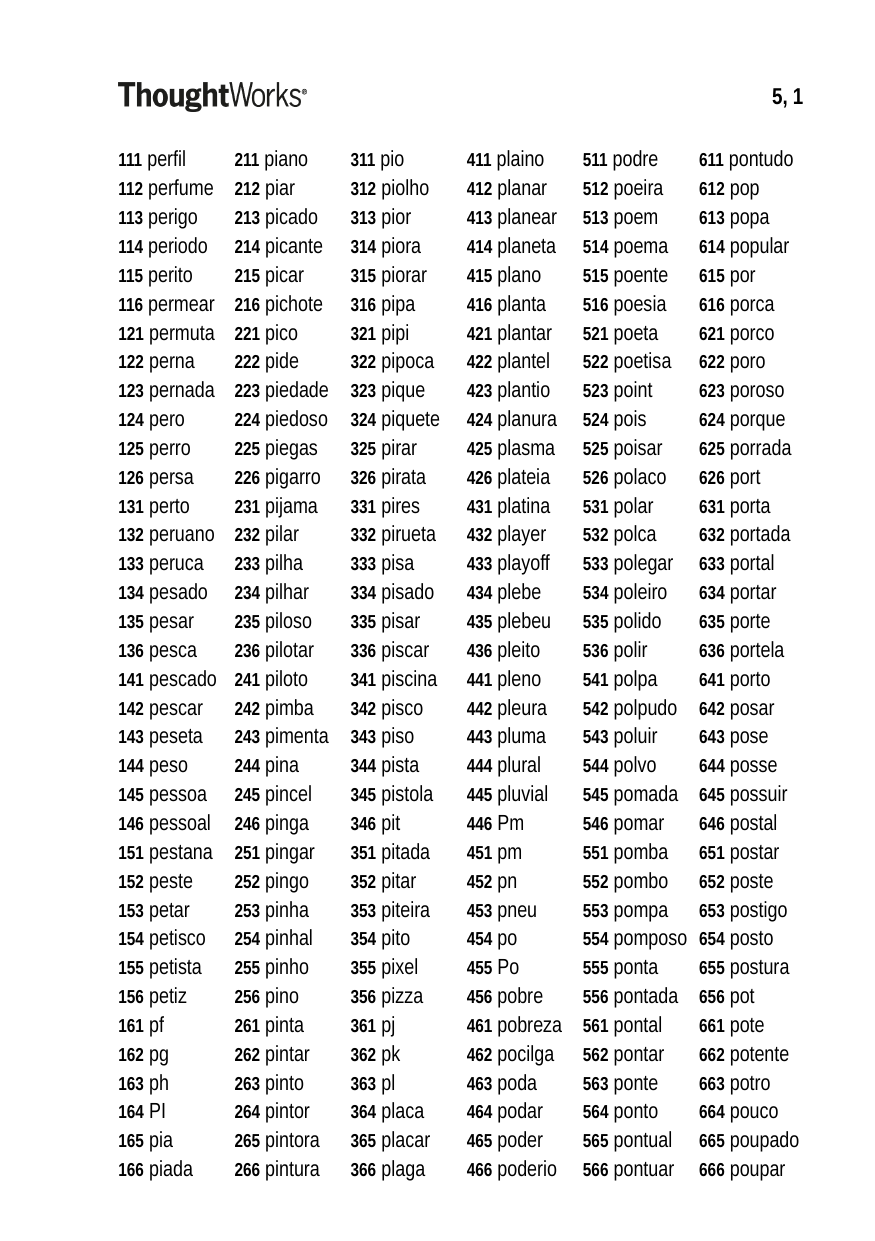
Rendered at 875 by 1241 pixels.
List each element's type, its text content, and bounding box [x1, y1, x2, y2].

text 224 piedoso [234, 406, 350, 431]
text 246 pinga [234, 810, 350, 835]
text 542 polpudo [583, 694, 699, 719]
text 333 pisa [350, 550, 467, 575]
text 235 piloso [234, 608, 350, 633]
text 123 pernada [118, 377, 234, 402]
text 653 postigo [699, 896, 815, 922]
text 261 pinta [234, 1012, 350, 1037]
text 312 piolho [350, 175, 467, 200]
text 644 posse [699, 752, 815, 777]
text 344 pista [350, 752, 467, 777]
text 152 peste [118, 868, 234, 893]
text 366 plaga [350, 1156, 467, 1181]
text 341 piscina [350, 666, 467, 691]
text 135 pesar [118, 608, 234, 633]
text 564 ponto [583, 1098, 699, 1123]
text 456 pobre [467, 983, 583, 1008]
text 546 pomar [583, 810, 699, 835]
text 236 pilotar [234, 637, 350, 662]
text 615 por [699, 262, 815, 287]
text 352 pitar [350, 868, 467, 893]
text 124 pero [118, 406, 234, 431]
text 426 plateia [467, 464, 583, 489]
text 334 pisado [350, 579, 467, 604]
text 116 permear [118, 291, 234, 316]
text 614 popular [699, 233, 815, 258]
text 126 persa [118, 464, 234, 489]
text 316 pipa [350, 291, 467, 316]
text 243 pimenta [234, 723, 350, 748]
text 323 pique [350, 377, 467, 402]
text 666 poupar [699, 1156, 815, 1181]
text 536 polir [583, 637, 699, 662]
text 412 planar [467, 175, 583, 200]
text 463 poda [467, 1069, 583, 1095]
text 114 periodo [118, 233, 234, 258]
text 641 porto [699, 666, 815, 691]
text 415 plano [467, 262, 583, 287]
text 656 pot [699, 983, 815, 1008]
text 534 poleiro [583, 579, 699, 604]
text 112 perfume [118, 175, 234, 200]
text 363 pl [350, 1069, 467, 1095]
text 222 pide [234, 348, 350, 373]
text 634 portar [699, 579, 815, 604]
text 633 portal [699, 550, 815, 575]
text 423 plantio [467, 377, 583, 402]
text 251 pingar [234, 839, 350, 864]
text 156 petiz [118, 983, 234, 1008]
text 424 planura [467, 406, 583, 431]
text 535 polido [583, 608, 699, 633]
text 611 pontudo [699, 146, 815, 171]
text 164 PI [118, 1098, 234, 1123]
text 144 peso [118, 752, 234, 777]
text 233 pilha [234, 550, 350, 575]
text 265 pintora [234, 1127, 350, 1152]
text 154 petisco [118, 925, 234, 950]
text 661 pote [699, 1012, 815, 1037]
text 416 planta [467, 291, 583, 316]
text 642 posar [699, 694, 815, 719]
text 365 placar [350, 1127, 467, 1152]
text 466 poderio [467, 1156, 583, 1181]
text 531 polar [583, 492, 699, 518]
text 545 pomada [583, 781, 699, 806]
text 461 pobreza [467, 1012, 583, 1037]
text 254 pinhal [234, 925, 350, 950]
text 454 po [467, 925, 583, 950]
text 212 piar [234, 175, 350, 200]
text 651 postar [699, 839, 815, 864]
text 541 polpa [583, 666, 699, 691]
text 255 pinho [234, 954, 350, 979]
text 434 plebe [467, 579, 583, 604]
text 153 petar [118, 896, 234, 922]
text 336 piscar [350, 637, 467, 662]
text 231 pijama [234, 492, 350, 518]
text 425 plasma [467, 435, 583, 460]
text 525 poisar [583, 435, 699, 460]
text 115 perito [118, 262, 234, 287]
text 624 porque [699, 406, 815, 431]
text 464 podar [467, 1098, 583, 1123]
text 146 pessoal [118, 810, 234, 835]
text 565 pontual [583, 1127, 699, 1152]
text 553 pompa [583, 896, 699, 922]
text 442 pleura [467, 694, 583, 719]
text 455 Po [467, 954, 583, 979]
text 142 pescar [118, 694, 234, 719]
text 446 Pm [467, 810, 583, 835]
text 555 ponta [583, 954, 699, 979]
text 216 pichote [234, 291, 350, 316]
text 431 platina [467, 492, 583, 518]
text 356 pizza [350, 983, 467, 1008]
text 256 pino [234, 983, 350, 1008]
text 523 point [583, 377, 699, 402]
text 645 possuir [699, 781, 815, 806]
text 643 pose [699, 723, 815, 748]
text 353 piteira [350, 896, 467, 922]
text 443 pluma [467, 723, 583, 748]
text 411 plaino [467, 146, 583, 171]
text 326 pirata [350, 464, 467, 489]
text 345 pistola [350, 781, 467, 806]
text 616 porca [699, 291, 815, 316]
text 145 pessoa [118, 781, 234, 806]
text 214 picante [234, 233, 350, 258]
text 432 player [467, 521, 583, 546]
text 652 poste [699, 868, 815, 893]
text 241 piloto [234, 666, 350, 691]
text 462 pocilga [467, 1041, 583, 1066]
text 626 port [699, 464, 815, 489]
text 131 perto [118, 492, 234, 518]
text 533 polegar [583, 550, 699, 575]
text 662 potente [699, 1041, 815, 1066]
text 331 pires [350, 492, 467, 518]
text 552 pombo [583, 868, 699, 893]
text 226 pigarro [234, 464, 350, 489]
text 663 potro [699, 1069, 815, 1095]
text 355 pixel [350, 954, 467, 979]
text 543 poluir [583, 723, 699, 748]
text 635 porte [699, 608, 815, 633]
text 346 pit [350, 810, 467, 835]
text 162 pg [118, 1041, 234, 1066]
text 155 petista [118, 954, 234, 979]
text 234 pilhar [234, 579, 350, 604]
text 143 peseta [118, 723, 234, 748]
text 563 ponte [583, 1069, 699, 1095]
text 132 peruano [118, 521, 234, 546]
text 561 pontal [583, 1012, 699, 1037]
text 364 placa [350, 1098, 467, 1123]
text 161 pf [118, 1012, 234, 1037]
text 262 pintar [234, 1041, 350, 1066]
text 532 polca [583, 521, 699, 546]
text 266 pintura [234, 1156, 350, 1181]
text 362 pk [350, 1041, 467, 1066]
text 111 perfil [118, 146, 234, 171]
text 524 pois [583, 406, 699, 431]
text 413 planear [467, 204, 583, 229]
text 421 plantar [467, 319, 583, 344]
text 125 perro [118, 435, 234, 460]
text 252 pingo [234, 868, 350, 893]
text 613 popa [699, 204, 815, 229]
text 166 piada [118, 1156, 234, 1181]
text 343 piso [350, 723, 467, 748]
text 215 picar [234, 262, 350, 287]
text 612 pop [699, 175, 815, 200]
text 322 pipoca [350, 348, 467, 373]
text 451 pm [467, 839, 583, 864]
text 361 pj [350, 1012, 467, 1037]
text 321 pipi [350, 319, 467, 344]
text 621 porco [699, 319, 815, 344]
text 526 polaco [583, 464, 699, 489]
text 244 pina [234, 752, 350, 777]
text 566 pontuar [583, 1156, 699, 1181]
text 113 perigo [118, 204, 234, 229]
text 514 poema [583, 233, 699, 258]
text 544 polvo [583, 752, 699, 777]
text 622 poro [699, 348, 815, 373]
text 521 poeta [583, 319, 699, 344]
text 335 pisar [350, 608, 467, 633]
text 516 poesia [583, 291, 699, 316]
text 453 pneu [467, 896, 583, 922]
text 121 permuta [118, 319, 234, 344]
text 245 pincel [234, 781, 350, 806]
text 422 plantel [467, 348, 583, 373]
text 551 pomba [583, 839, 699, 864]
text 253 pinha [234, 896, 350, 922]
text 163 ph [118, 1069, 234, 1095]
text 623 poroso [699, 377, 815, 402]
text 654 posto [699, 925, 815, 950]
text 512 poeira [583, 175, 699, 200]
text 554 pomposo [583, 925, 699, 950]
text 213 picado [234, 204, 350, 229]
text 465 poder [467, 1127, 583, 1152]
text 515 poente [583, 262, 699, 287]
text 351 pitada [350, 839, 467, 864]
text 122 perna [118, 348, 234, 373]
text 211 piano [234, 146, 350, 171]
text 436 pleito [467, 637, 583, 662]
text 5, 1 [685, 83, 803, 109]
text 444 plural [467, 752, 583, 777]
text 324 piquete [350, 406, 467, 431]
text 655 postura [699, 954, 815, 979]
text 136 pesca [118, 637, 234, 662]
text 223 piedade [234, 377, 350, 402]
text 511 podre [583, 146, 699, 171]
text 632 portada [699, 521, 815, 546]
text 165 pia [118, 1127, 234, 1152]
text 354 pito [350, 925, 467, 950]
text 225 piegas [234, 435, 350, 460]
text 134 pesado [118, 579, 234, 604]
text 433 playoff [467, 550, 583, 575]
text 452 pn [467, 868, 583, 893]
text 242 pimba [234, 694, 350, 719]
text 133 peruca [118, 550, 234, 575]
text 625 porrada [699, 435, 815, 460]
text 556 pontada [583, 983, 699, 1008]
text 141 pescado [118, 666, 234, 691]
text 664 pouco [699, 1098, 815, 1123]
text 232 pilar [234, 521, 350, 546]
text 414 planeta [467, 233, 583, 258]
text 435 plebeu [467, 608, 583, 633]
text 221 pico [234, 319, 350, 344]
text 665 poupado [699, 1127, 815, 1152]
text 522 poetisa [583, 348, 699, 373]
text 315 piorar [350, 262, 467, 287]
text 264 pintor [234, 1098, 350, 1123]
text 314 piora [350, 233, 467, 258]
text 636 portela [699, 637, 815, 662]
text 646 postal [699, 810, 815, 835]
text 445 pluvial [467, 781, 583, 806]
text 631 porta [699, 492, 815, 518]
picture [118, 82, 307, 112]
text 263 pinto [234, 1069, 350, 1095]
text 342 pisco [350, 694, 467, 719]
text 513 poem [583, 204, 699, 229]
text 311 pio [350, 146, 467, 171]
text 562 pontar [583, 1041, 699, 1066]
text 325 pirar [350, 435, 467, 460]
text 441 pleno [467, 666, 583, 691]
text 332 pirueta [350, 521, 467, 546]
text 313 pior [350, 204, 467, 229]
text 151 pestana [118, 839, 234, 864]
